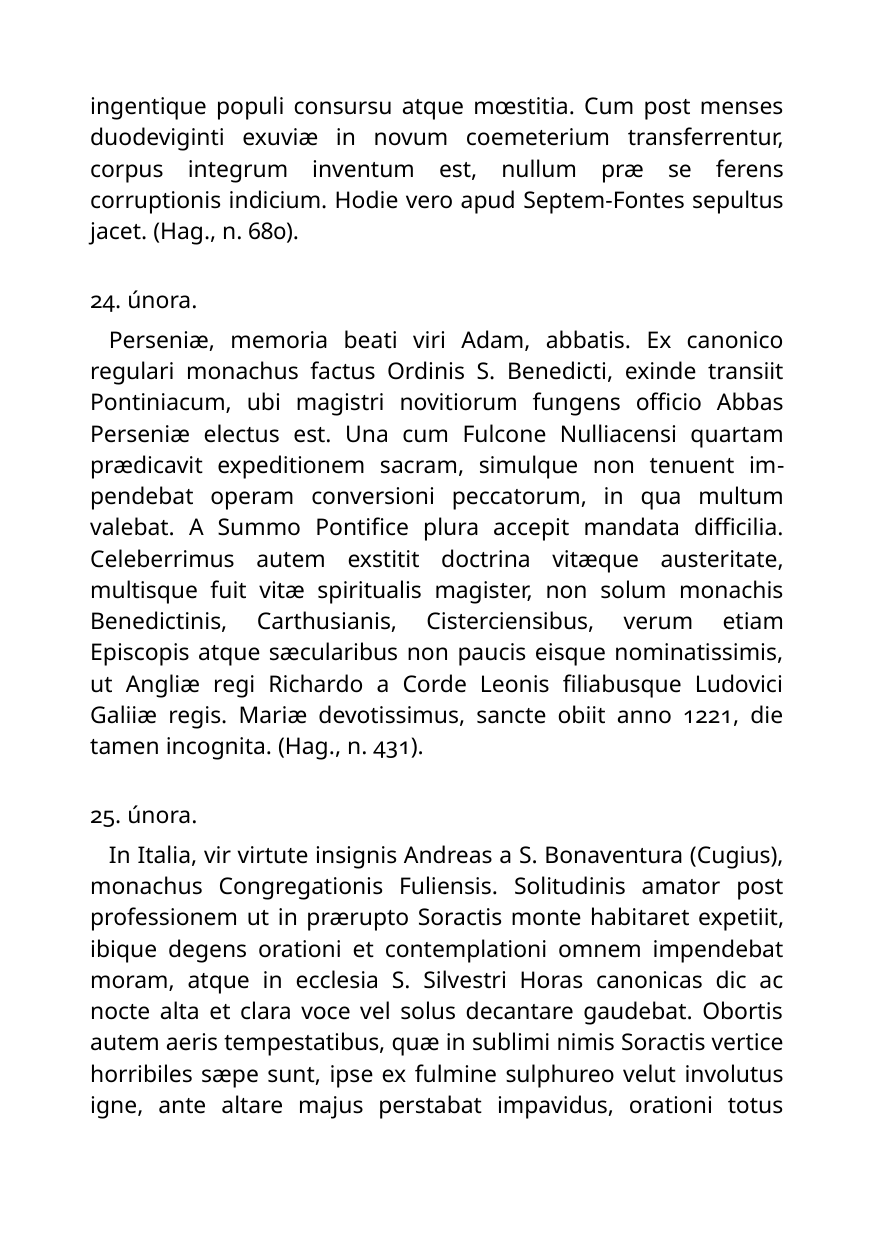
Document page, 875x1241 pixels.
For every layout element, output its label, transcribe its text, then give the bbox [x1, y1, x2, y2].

text In Italia, vir virtute insignis Andreas a S. Bonaventura (Cugius), monachus Congregationis Fuliensis. Solitudinis amator post professionem ut in prærupto Soractis monte habi­taret expetiit, ibique degens orationi et contemplationi omnem impendebat moram, atque in ecclesia S. Silvestri Horas canonicas dic ac nocte alta et clara voce vel solus decantare gaudebat. Obortis autem aeris tempestatibus, quæ in sublimi nimis Soractis vertice horribiles sæpe sunt, ipse ex fulmine sulphureo velut involutus igne, ante altare majus perstabat impavidus, orationi totus [90, 839, 784, 1120]
text Perseniæ, memoria beati viri Adam, abbatis. Ex canonico regulari monachus factus Ordinis S. Benedicti, exinde transiit Pontiniacum, ubi magistri novitiorum fungens officio Abbas Perseniæ electus est. Una cum Fulcone Nulliacensi quartam prædicavit expeditionem sacram, simulque non tenuent im­pendebat operam conversioni peccatorum, in qua multum valebat. A Summo Pontifice plura accepit mandata difficilia. Celeberrimus autem exstitit doctrina vitæque austeritate, multisque fuit vitæ spiritualis magister, non solum monachis Benedictinis, Carthusianis, Cisterciensibus, verum etiam Episcopis atque sæcularibus non paucis eisque nominatissimis, ut Angliæ regi Richardo a Corde Leonis filiabusque Ludovici Galiiæ regis. Mariæ devotissimus, sancte obiit anno 1221, die tamen incognita. (Hag., n. 431). [90, 324, 784, 761]
text 24. února. [90, 283, 784, 315]
text 25. února. [90, 798, 784, 830]
text ingentique po­puli consursu atque mœstitia. Cum post menses duodeviginti exuviæ in novum coemeterium transferrentur, corpus in­tegrum inventum est, nullum præ se ferens corruptionis indicium. Hodie vero apud Septem-Fontes sepultus jacet. (Hag., n. 680). [90, 90, 784, 246]
